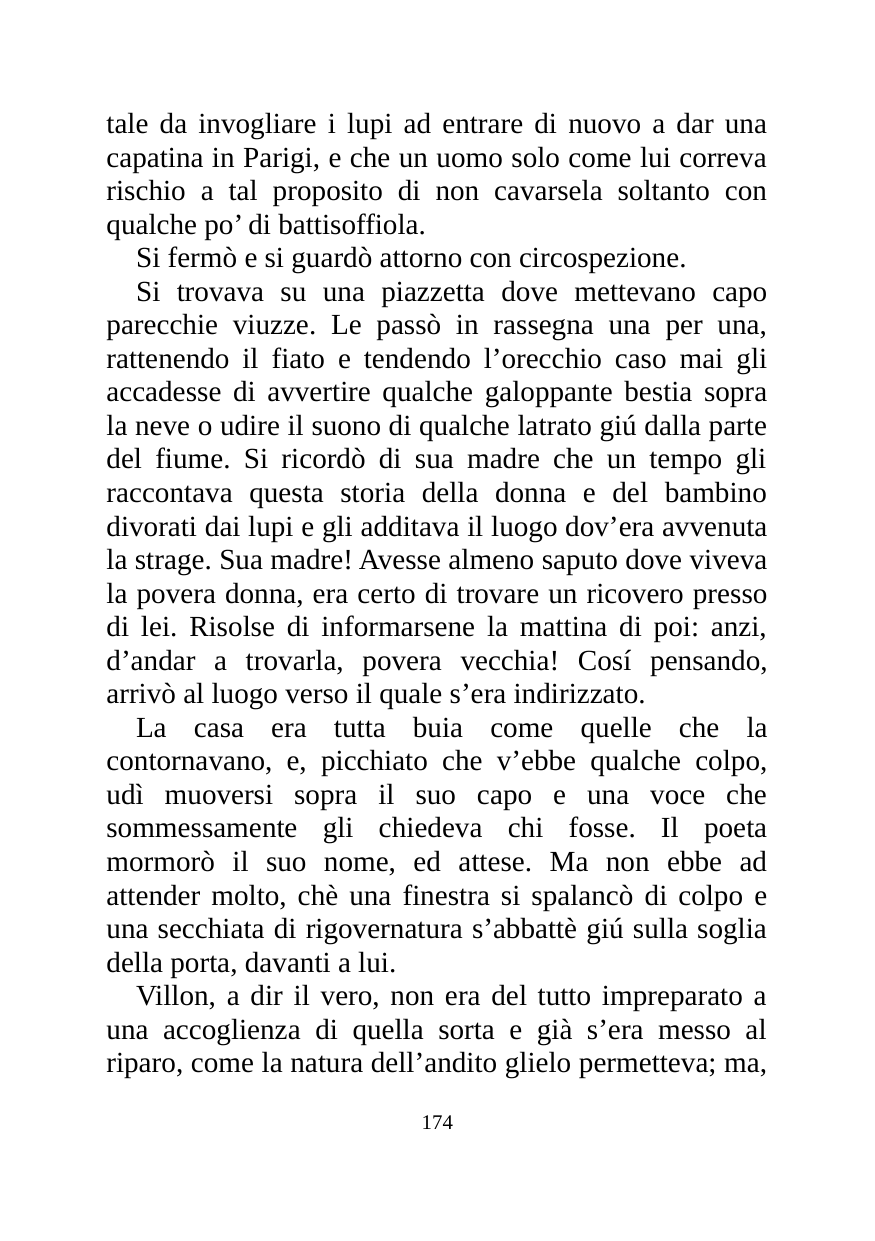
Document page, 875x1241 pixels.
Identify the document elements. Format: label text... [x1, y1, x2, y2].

text Si fermò e si guardò attorno con circospezione. [106, 240, 768, 274]
text Si trovava su una piazzetta dove mettevano capo parecchie viuzze. Le passò in rassegna una per una, rattenendo il fiato e tendendo l’orecchio caso mai gli accadesse di avvertire qualche galoppante bestia sopra la neve o udire il suono di qualche latrato giú dalla parte del fiume. Si ricordò di sua madre che un tempo gli raccontava questa storia della donna e del bambino divorati dai lupi e gli additava il luogo dov’era avvenuta la strage. Sua madre! Avesse almeno saputo dove viveva la povera donna, era certo di trovare un ricovero presso di lei. Risolse di informarsene la mattina di poi: anzi, d’andar a trovarla, povera vecchia! Cosí pensando, arrivò al luogo verso il quale s’era indirizzato. [106, 274, 768, 710]
text La casa era tutta buia come quelle che la contornavano, e, picchiato che v’ebbe qualche colpo, udì muoversi sopra il suo capo e una voce che sommessamente gli chiedeva chi fosse. Il poeta mormorò il suo nome, ed attese. Ma non ebbe ad attender molto, chè una finestra si spalancò di colpo e una secchiata di rigovernatura s’abbattè giú sulla soglia della porta, davanti a lui. [106, 710, 768, 978]
text Villon, a dir il vero, non era del tutto impreparato a una accoglienza di quella sorta e già s’era messo al riparo, come la natura dell’andito glielo permetteva; ma, [106, 978, 768, 1079]
text tale da invogliare i lupi ad entrare di nuovo a dar una capatina in Parigi, e che un uomo solo come lui correva rischio a tal proposito di non cavarsela soltanto con qualche po’ di battisoffiola. [106, 106, 768, 240]
